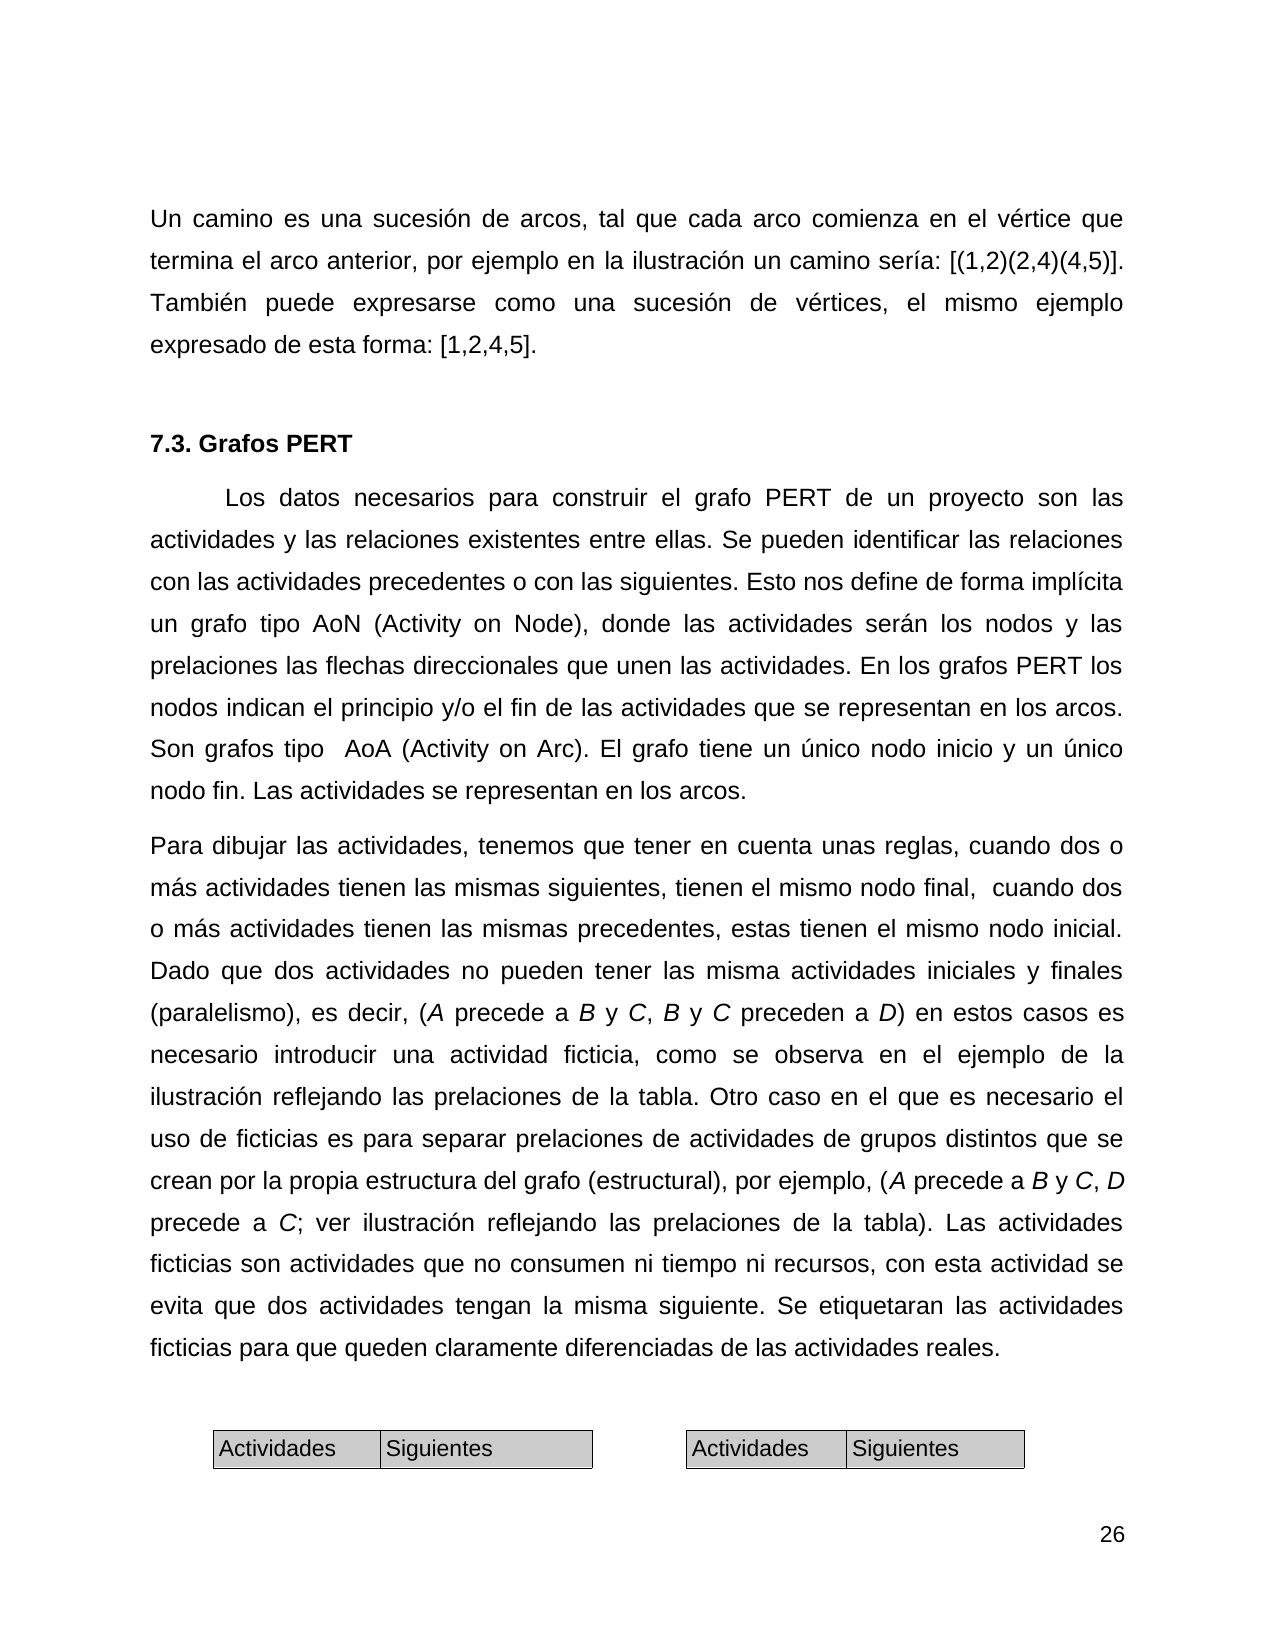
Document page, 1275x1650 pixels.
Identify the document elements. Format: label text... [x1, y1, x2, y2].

text Para dibujar las actividades, tenemos que tener en cuenta unas reglas, cuando dos o más actividades tienen las mismas siguientes, tienen el mismo nodo final, cuando dos o más actividades tienen las mismas precedentes, estas tienen el mismo nodo inicial. Dado que dos actividades no pueden tener las misma actividades iniciales y finales (paralelismo), es decir, (A precede a B y C, B y C preceden a D) en estos casos es necesario introducir una actividad ficticia, como se observa en el ejemplo de la ilustración reflejando las prelaciones de la tabla. Otro caso en el que es necesario el uso de ficticias es para separar prelaciones de actividades de grupos distintos que se crean por la propia estructura del grafo (estructural), por ejemplo, (A precede a B y C, D precede a C; ver ilustración reflejando las prelaciones de la tabla). Las actividades ficticias son actividades que no consumen ni tiempo ni recursos, con esta actividad se evita que dos actividades tengan la misma siguiente. Se etiquetaran las actividades ficticias para que queden claramente diferenciadas de las actividades reales. [150, 832, 1125, 1362]
text 7.3. Grafos PERT [150, 430, 1125, 458]
table_header Siguientes [847, 1431, 1024, 1467]
table_header Actividades [214, 1431, 380, 1467]
text Los datos necesarios para construir el grafo PERT de un proyecto son las actividades y las relaciones existentes entre ellas. Se pueden identificar las relaciones con las actividades precedentes o con las siguientes. Esto nos define de forma implícita un grafo tipo AoN (Activity on Node), donde las actividades serán los nodos y las prelaciones las flechas direccionales que unen las actividades. En los grafos PERT los nodos indican el principio y/o el fin de las actividades que se representan en los arcos. Son grafos tipo AoA (Activity on Arc). El grafo tiene un único nodo inicio y un único nodo fin. Las actividades se representan en los arcos. [150, 484, 1125, 805]
table_header [638, 1389, 1125, 1468]
table_header Actividades [687, 1431, 846, 1467]
text Un camino es una sucesión de arcos, tal que cada arco comienza en el vértice que termina el arco anterior, por ejemplo en la ilustración un camino sería: [(1,2)(2,4)(4,5)]. También puede expresarse como una sucesión de vértices, el mismo ejemplo expresado de esta forma: [1,2,4,5]. [150, 205, 1125, 359]
table_header [150, 1389, 637, 1468]
table_header Siguientes [381, 1431, 592, 1467]
